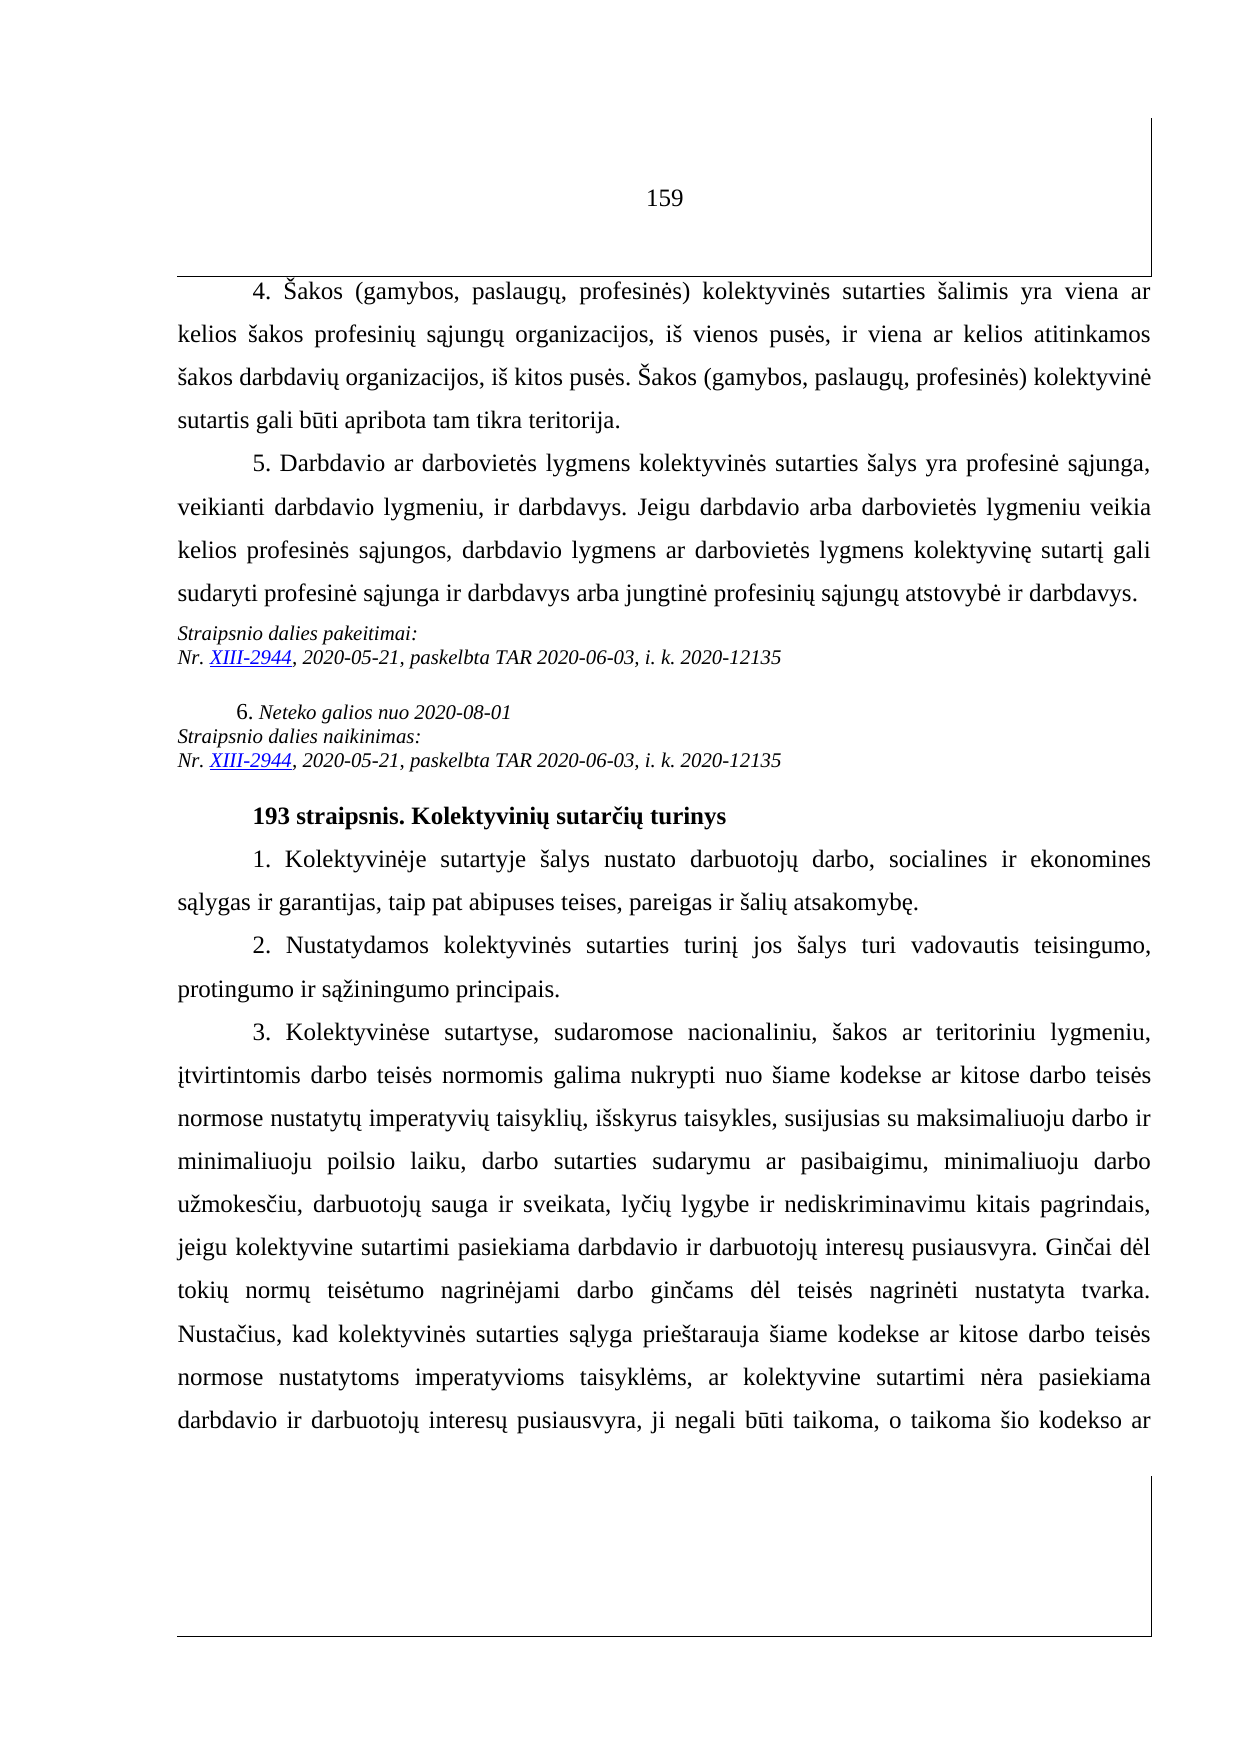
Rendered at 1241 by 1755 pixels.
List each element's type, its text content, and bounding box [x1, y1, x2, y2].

text Nr. XIII-2944, 2020-05-21, paskelbta TAR 2020-06-03, i. k. 2020-12135 [177, 748, 1152, 772]
text Straipsnio dalies naikinimas: [177, 724, 1152, 748]
text 2. Nustatydamos kolektyvinės sutarties turinį jos šalys turi vadovautis teisingumo, protingumo ir sąžiningumo principais. [177, 931, 1152, 1002]
subtitle 193 straipsnis. Kolektyvinių sutarčių turinys [177, 801, 1152, 830]
text 1. Kolektyvinėje sutartyje šalys nustato darbuotojų darbo, socialines ir ekonomines sąlygas ir garantijas, taip pat abipuses teises, pareigas ir šalių atsakomybę. [177, 844, 1152, 916]
text 5. Darbdavio ar darbovietės lygmens kolektyvinės sutarties šalys yra profesinė sąjunga, veikianti darbdavio lygmeniu, ir darbdavys. Jeigu darbdavio arba darbovietės lygmeniu veikia kelios profesinės sąjungos, darbdavio lygmens ar darbovietės lygmens kolektyvinę sutartį gali sudaryti profesinė sąjunga ir darbdavys arba jungtinė profesinių sąjungų atstovybė ir darbdavys. [177, 448, 1152, 607]
text 6. Neteko galios nuo 2020-08-01 [177, 698, 1152, 724]
text Straipsnio dalies pakeitimai: [177, 621, 1152, 645]
text 3. Kolektyvinėse sutartyse, sudaromose nacionaliniu, šakos ar teritoriniu lygmeniu, įtvirtintomis darbo teisės normomis galima nukrypti nuo šiame kodekse ar kitose darbo teisės normose nustatytų imperatyvių taisyklių, išskyrus taisykles, susijusias su maksimaliuoju darbo ir minimaliuoju poilsio laiku, darbo sutarties sudarymu ar pasibaigimu, minimaliuoju darbo užmokesčiu, darbuotojų sauga ir sveikata, lyčių lygybe ir nediskriminavimu kitais pagrindais, jeigu kolektyvine sutartimi pasiekiama darbdavio ir darbuotojų interesų pusiausvyra. Ginčai dėl tokių normų teisėtumo nagrinėjami darbo ginčams dėl teisės nagrinėti nustatyta tvarka. Nustačius, kad kolektyvinės sutarties sąlyga prieštarauja šiame kodekse ar kitose darbo teisės normose nustatytoms imperatyvioms taisyklėms, ar kolektyvine sutartimi nėra pasiekiama darbdavio ir darbuotojų interesų pusiausvyra, ji negali būti taikoma, o taikoma šio kodekso ar [177, 1017, 1152, 1434]
text Nr. XIII-2944, 2020-05-21, paskelbta TAR 2020-06-03, i. k. 2020-12135 [177, 645, 1152, 669]
text 4. Šakos (gamybos, paslaugų, profesinės) kolektyvinės sutarties šalimis yra viena ar kelios šakos profesinių sąjungų organizacijos, iš vienos pusės, ir viena ar kelios atitinkamos šakos darbdavių organizacijos, iš kitos pusės. Šakos (gamybos, paslaugų, profesinės) kolektyvinė sutartis gali būti apribota tam tikra teritorija. [177, 276, 1152, 434]
